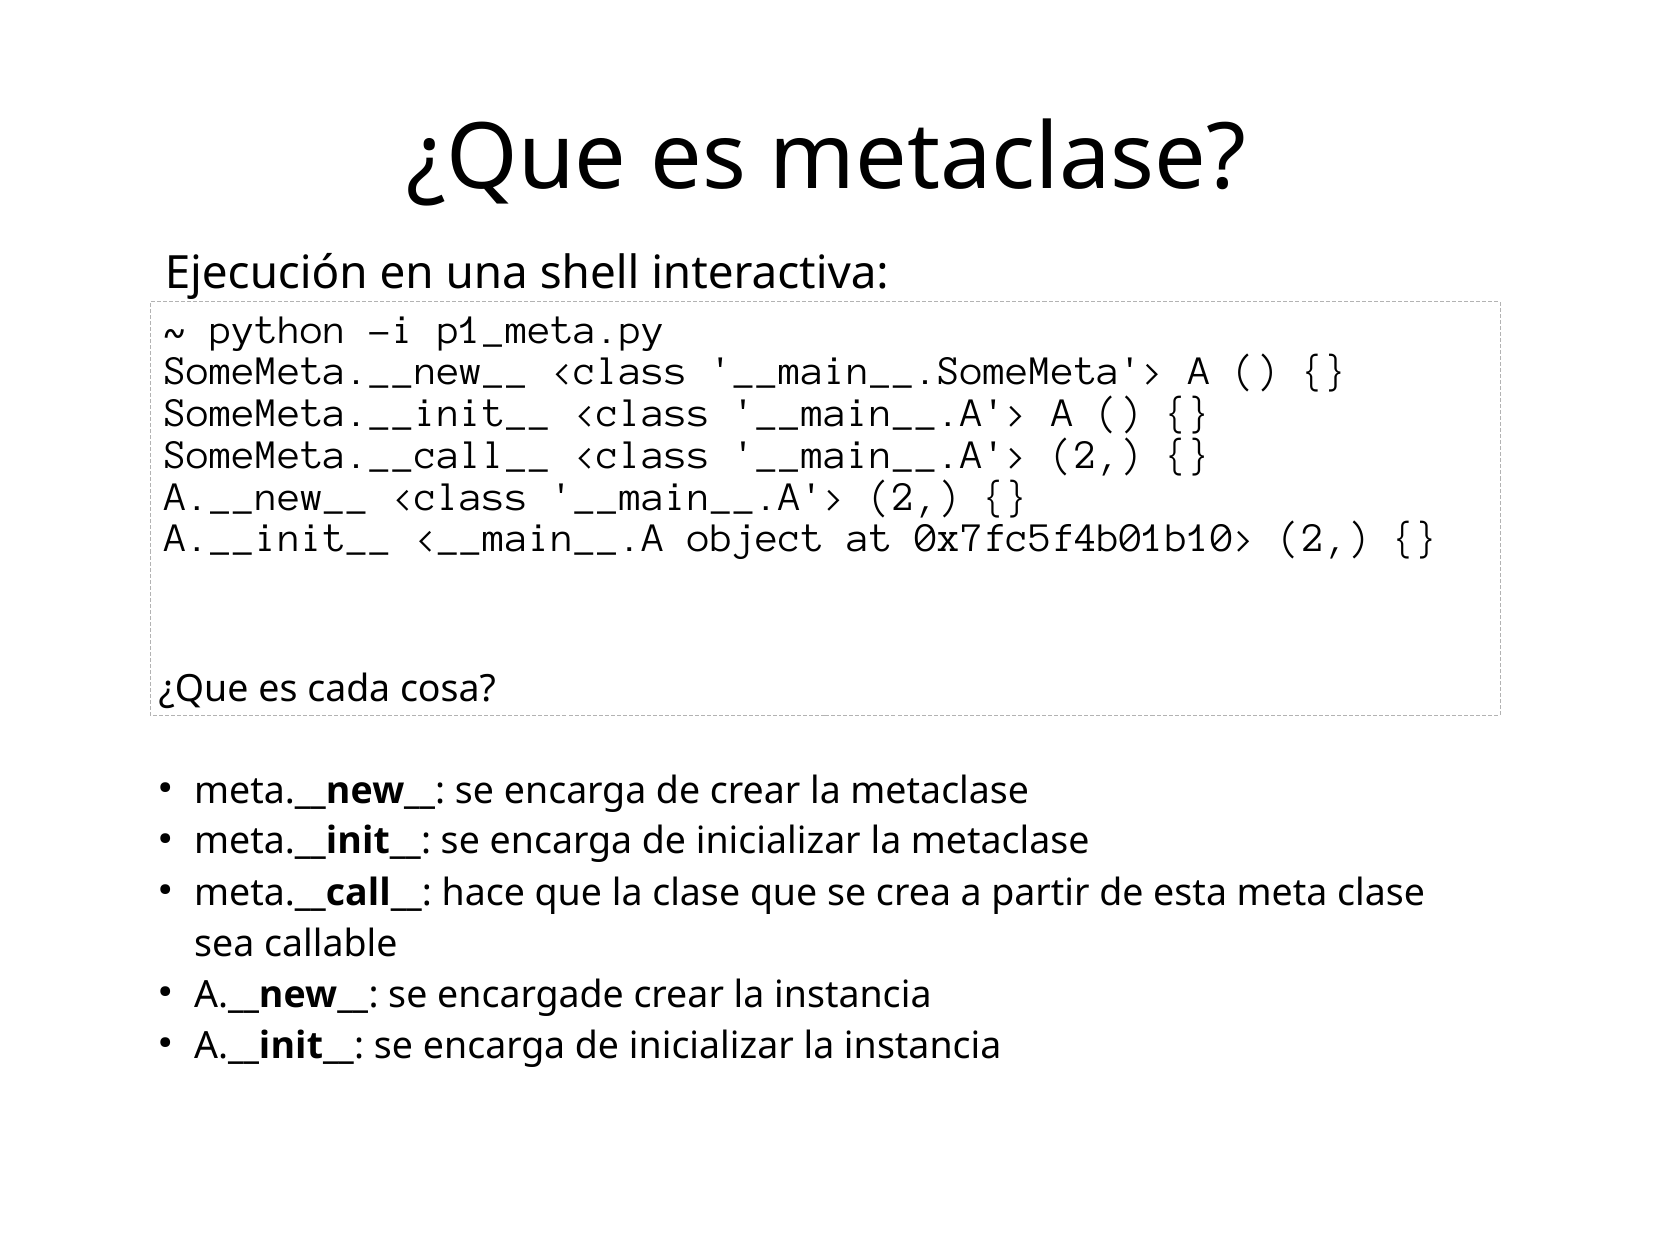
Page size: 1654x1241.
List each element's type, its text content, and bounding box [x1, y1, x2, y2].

text_box ~ python -i p1_meta.py SomeMeta.__new__ <class '__main__.SomeMeta'> A () {} SomeMeta.__init__ <class '__main__.A'> A () {} SomeMeta.__call__ <class '__main__.A'> (2,) {} A.__new__ <class '__main__.A'> (2,) {} A.__init__ <__main__.A object at 0x7fc5f4b01b10> (2,) {} [150, 301, 1501, 567]
title ¿Que es metaclase? [82, 49, 1571, 257]
text_box ¿Que es cada cosa? meta.__new__: se encarga de crear la metaclase meta.__init__: se encarga de inicializar la metaclase meta.__call__: hace que la clase que se crea a partir de esta meta clase sea callable A.__new__: se encargade crear la instancia A.__init__: se encarga de inicializar la instancia [143, 653, 1495, 1021]
text_box Ejecución en una shell interactiva: [150, 232, 1501, 301]
